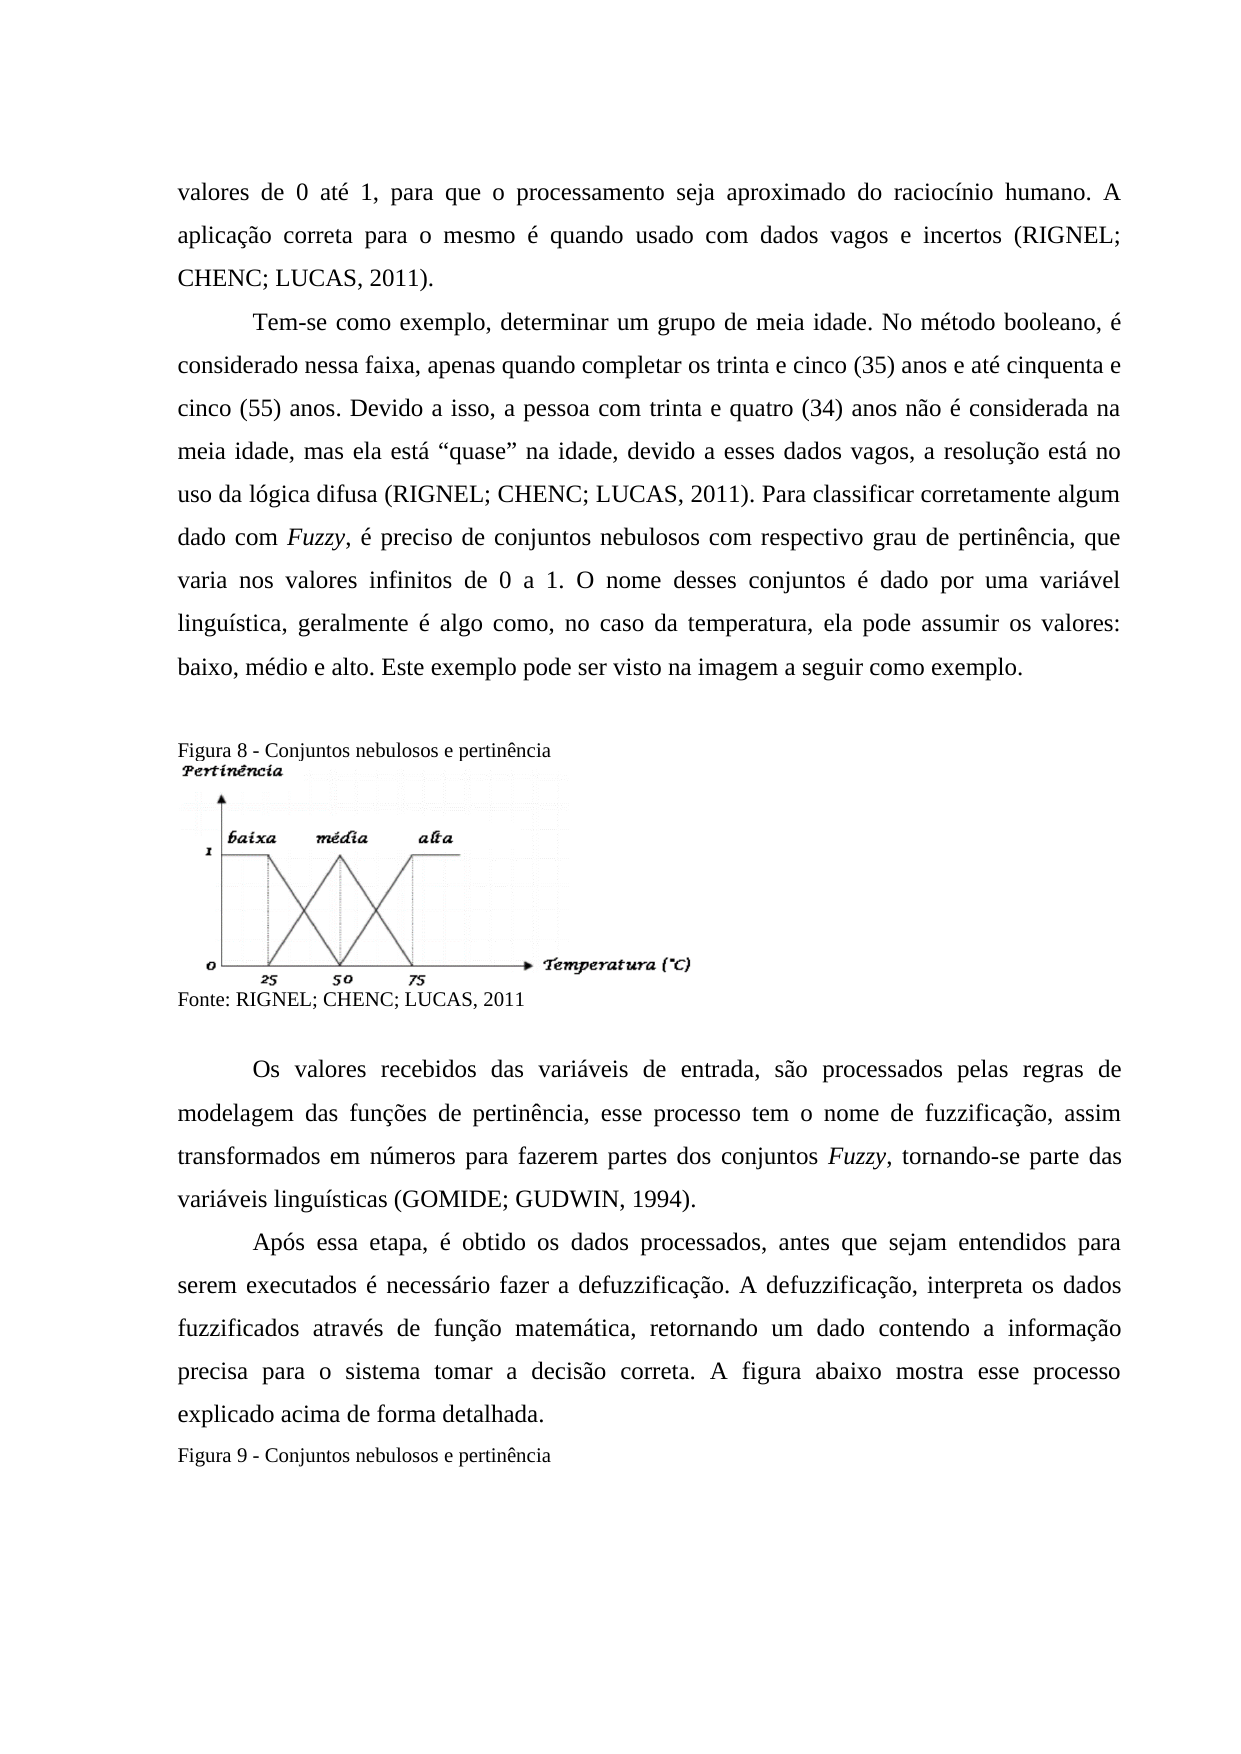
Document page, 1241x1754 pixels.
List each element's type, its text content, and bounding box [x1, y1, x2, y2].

text Figura 9 - Conjuntos nebulosos e pertinência [177, 1443, 1122, 1467]
text Após essa etapa, é obtido os dados processados, antes que sejam entendidos para serem executados é necessário fazer a defuzzificação. A defuzzificação, interpreta os dados fuzzificados através de função matemática, retornando um dado contendo a informação precisa para o sistema tomar a decisão correta. A figura abaixo mostra esse processo explicado acima de forma detalhada. [177, 1227, 1122, 1428]
text Os valores recebidos das variáveis de entrada, são processados pelas regras de modelagem das funções de pertinência, esse processo tem o nome de fuzzificação, assim transformados em números para fazerem partes dos conjuntos Fuzzy, tornando-se parte das variáveis linguísticas (GOMIDE; GUDWIN, 1994). [177, 1054, 1122, 1213]
text valores de 0 até 1, para que o processamento seja aproximado do raciocínio humano. A aplicação correta para o mesmo é quando usado com dados vagos e incertos (RIGNEL; CHENC; LUCAS, 2011). [177, 177, 1122, 292]
text Tem-se como exemplo, determinar um grupo de meia idade. No método booleano, é considerado nessa faixa, apenas quando completar os trinta e cinco (35) anos e até cinquenta e cinco (55) anos. Devido a isso, a pessoa com trinta e quatro (34) anos não é considerada na meia idade, mas ela está “quase” na idade, devido a esses dados vagos, a resolução está no uso da lógica difusa (RIGNEL; CHENC; LUCAS, 2011). Para classificar corretamente algum dado com Fuzzy, é preciso de conjuntos nebulosos com respectivo grau de pertinência, que varia nos valores infinitos de 0 a 1. O nome desses conjuntos é dado por uma variável linguística, geralmente é algo como, no caso da temperatura, ela pode assumir os valores: baixo, médio e alto. Este exemplo pode ser visto na imagem a seguir como exemplo. [177, 307, 1122, 680]
text Fonte: RIGNEL; CHENC; LUCAS, 2011 [177, 987, 1122, 1011]
text Figura 8 - Conjuntos nebulosos e pertinência [177, 738, 1122, 762]
